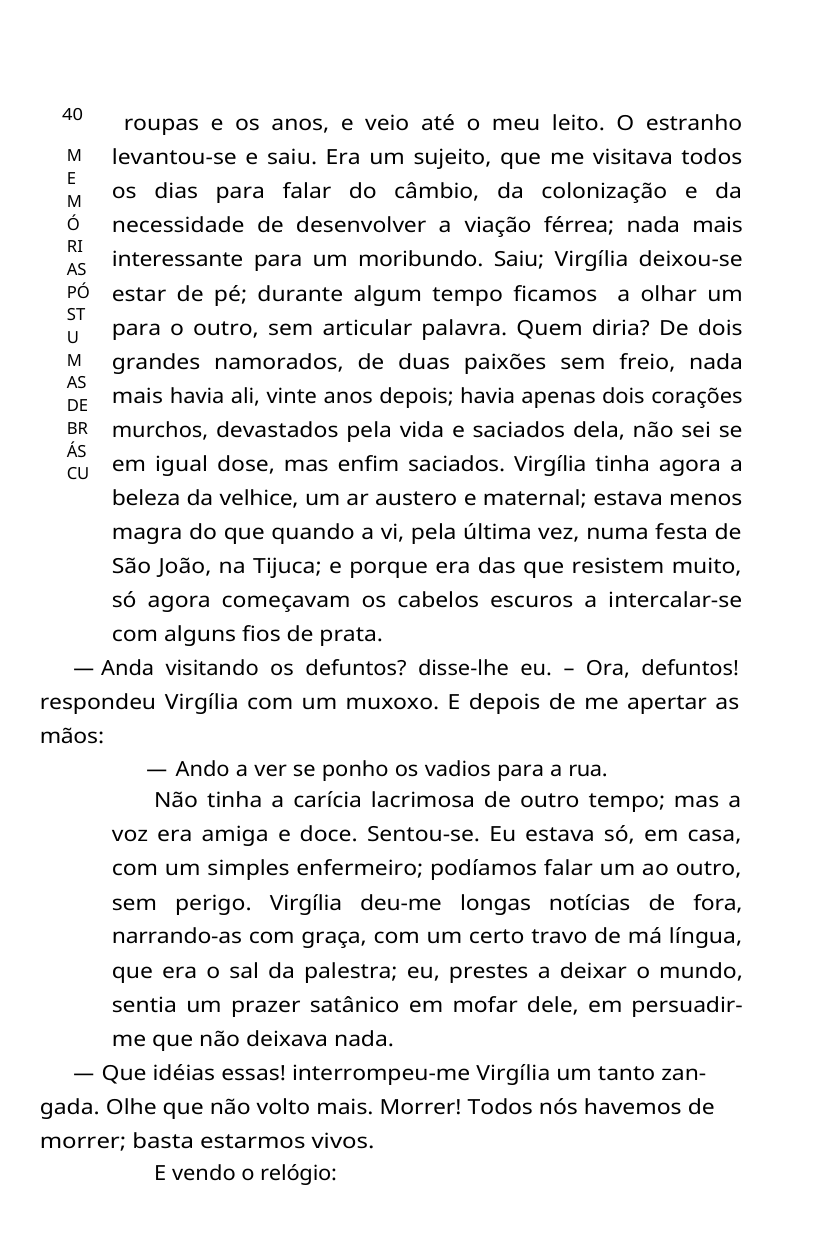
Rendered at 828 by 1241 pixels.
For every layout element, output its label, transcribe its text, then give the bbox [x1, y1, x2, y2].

text MEMÓRIAS PÓSTUMAS DE BRÁS CUBAS [67, 144, 90, 483]
text 40 roupas e os anos, e veio até o meu leito. O estranho levantou-se e saiu. Era um sujeito, que me visitava todos os dias para falar do câmbio, da colonização e da necessidade de desenvolver a viação férrea; nada mais interessante para um moribundo. Saiu; Virgília deixou-se estar de pé; durante algum tempo ficamos a olhar um para o outro, sem articular palavra. Quem diria? De dois grandes namorados, de duas paixões sem freio, nada mais havia ali, vinte anos depois; havia apenas dois corações murchos, devastados pela vida e saciados dela, não sei se em igual dose, mas enfim saciados. Virgília tinha agora a beleza da velhice, um ar austero e maternal; estava menos magra do que quando a vi, pela última vez, numa festa de São João, na Tijuca; e porque era das que resistem muito, só agora começavam os cabelos escuros a intercalar-se com alguns fios de prata. [62, 103, 743, 648]
list Anda visitando os defuntos? disse-lhe eu. – Ora, defuntos! respondeu Virgília com um muxoxo. E depois de me apertar as mãos: [39, 653, 739, 750]
text Não tinha a carícia lacrimosa de outro tempo; mas a voz era amiga e doce. Sentou-se. Eu estava só, em casa, com um simples enfermeiro; podíamos falar um ao outro, sem perigo. Virgília deu-me longas notícias de fora, narrando-as com graça, com um certo travo de má língua, que era o sal da palestra; eu, prestes a deixar o mundo, sentia um prazer satânico em mofar dele, em persuadir-me que não deixava nada. [112, 785, 743, 1052]
text E vendo o relógio: [154, 1160, 787, 1186]
list Que idéias essas! interrompeu-me Virgília um tanto zan- gada. Olhe que não volto mais. Morrer! Todos nós havemos de morrer; basta estarmos vivos. [39, 1058, 745, 1154]
list Ando a ver se ponho os vadios para a rua. [146, 756, 787, 781]
